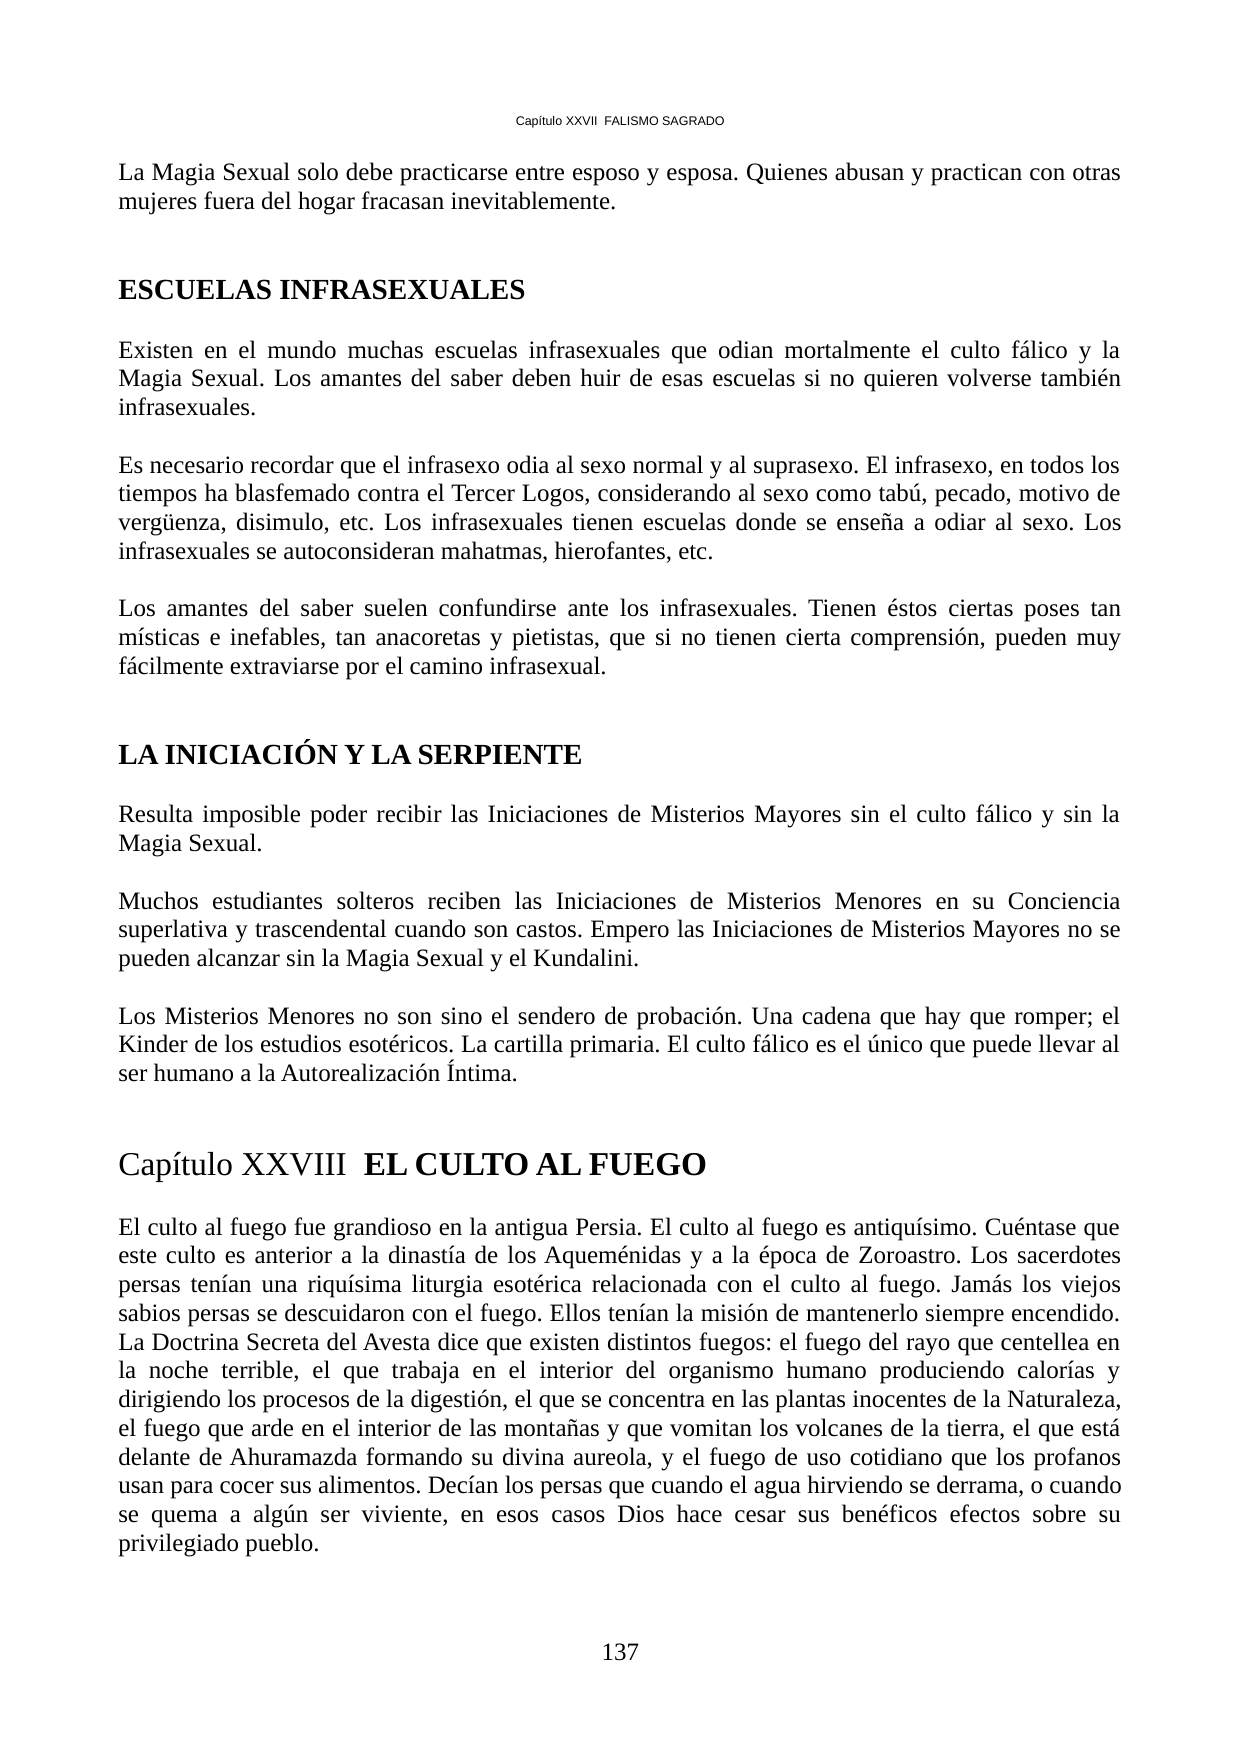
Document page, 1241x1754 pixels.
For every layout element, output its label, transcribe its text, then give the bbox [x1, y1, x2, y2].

text La Magia Sexual solo debe practicarse entre esposo y esposa. Quienes abusan y practican con otras mujeres fuera del hogar fracasan inevitablemente. [118, 157, 1122, 215]
text Existen en el mundo muchas escuelas infrasexuales que odian mortalmente el culto fálico y la Magia Sexual. Los amantes del saber deben huir de esas escuelas si no quieren volverse también infrasexuales. [118, 335, 1122, 421]
text Los Misterios Menores no son sino el sendero de probación. Una cadena que hay que romper; el Kinder de los estudios esotéricos. La cartilla primaria. El culto fálico es el único que puede llevar al ser humano a la Autorealización Íntima. [118, 1001, 1122, 1087]
subtitle LA INICIACIÓN Y LA SERPIENTE [118, 737, 1122, 771]
text Resulta imposible poder recibir las Iniciaciones de Misterios Mayores sin el culto fálico y sin la Magia Sexual. [118, 799, 1122, 857]
text Muchos estudiantes solteros reciben las Iniciaciones de Misterios Menores en su Conciencia superlativa y trascendental cuando son castos. Empero las Iniciaciones de Misterios Mayores no se pueden alcanzar sin la Magia Sexual y el Kundalini. [118, 886, 1122, 972]
text Es necesario recordar que el infrasexo odia al sexo normal y al suprasexo. El infrasexo, en todos los tiempos ha blasfemado contra el Tercer Logos, considerando al sexo como tabú, pecado, motivo de vergüenza, disimulo, etc. Los infrasexuales tienen escuelas donde se enseña a odiar al sexo. Los infrasexuales se autoconsideran mahatmas, hierofantes, etc. [118, 450, 1122, 565]
subtitle Capítulo XXVIII EL CULTO AL FUEGO [118, 1144, 1122, 1183]
subtitle ESCUELAS INFRASEXUALES [118, 272, 1122, 306]
text Los amantes del saber suelen confundirse ante los infrasexuales. Tienen éstos ciertas poses tan místicas e inefables, tan anacoretas y pietistas, que si no tienen cierta comprensión, pueden muy fácilmente extraviarse por el camino infrasexual. [118, 593, 1122, 680]
text El culto al fuego fue grandioso en la antigua Persia. El culto al fuego es antiquísimo. Cuéntase que este culto es anterior a la dinastía de los Aqueménidas y a la época de Zoroastro. Los sacerdotes persas tenían una riquísima liturgia esotérica relacionada con el culto al fuego. Jamás los viejos sabios persas se descuidaron con el fuego. Ellos tenían la misión de mantenerlo siempre encendido. La Doctrina Secreta del Avesta dice que existen distintos fuegos: el fuego del rayo que centellea en la noche terrible, el que trabaja en el interior del organismo humano produciendo calorías y dirigiendo los procesos de la digestión, el que se concentra en las plantas inocentes de la Naturaleza, el fuego que arde en el interior de las montañas y que vomitan los volcanes de la tierra, el que está delante de Ahuramazda formando su divina aureola, y el fuego de uso cotidiano que los profanos usan para cocer sus alimentos. Decían los persas que cuando el agua hirviendo se derrama, o cuando se quema a algún ser viviente, en esos casos Dios hace cesar sus benéficos efectos sobre su privilegiado pueblo. [118, 1212, 1122, 1557]
